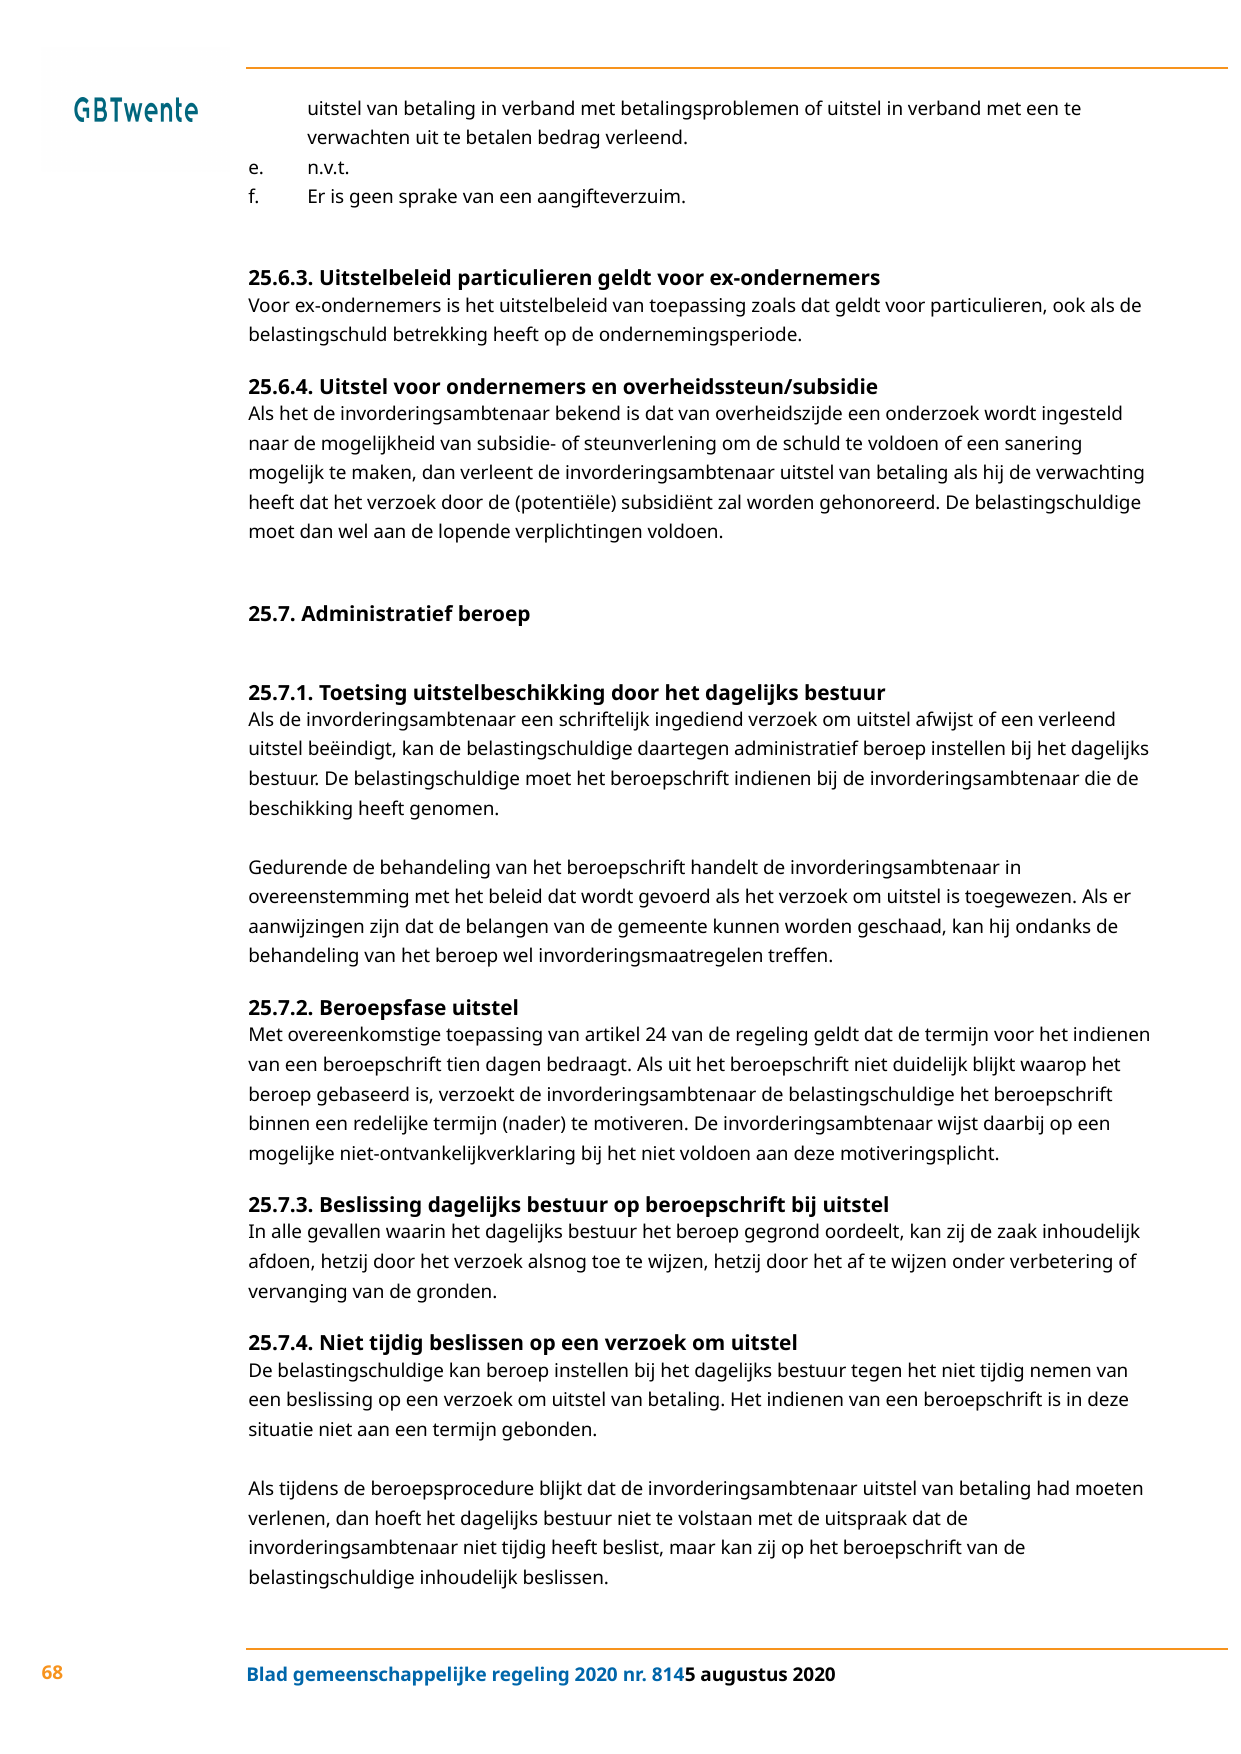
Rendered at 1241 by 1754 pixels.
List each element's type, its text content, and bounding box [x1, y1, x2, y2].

text Met overeenkomstige toepassing van artikel 24 van de regeling geldt dat de termijn voor het indienen van een beroepschrift tien dagen bedraagt. Als uit het beroepschrift niet duidelijk blijkt waarop het beroep gebaseerd is, verzoekt de invorderingsambtenaar de belastingschuldige het beroepschrift binnen een redelijke termijn (nader) te motiveren. De invorderingsambtenaar wijst daarbij op een mogelijke niet-ontvankelijkverklaring bij het niet voldoen aan deze motiveringsplicht. [248, 1022, 1152, 1166]
text 25.7.3. Beslissing dagelijks bestuur op beroepschrift bij uitstel [248, 1190, 1152, 1219]
text 25.7.4. Niet tijdig beslissen op een verzoek om uitstel [248, 1328, 1152, 1357]
text 25.6.4. Uitstel voor ondernemers en overheidssteun/subsidie [248, 372, 1152, 400]
text Als de invorderingsambtenaar een schriftelijk ingediend verzoek om uitstel afwijst of een verleend uitstel beëindigt, kan de belastingschuldige daartegen administratief beroep instellen bij het dagelijks bestuur. De belastingschuldige moet het beroepschrift indienen bij de invorderingsambtenaar die de beschikking heeft genomen. [248, 706, 1152, 821]
list n.v.t. [248, 154, 1152, 180]
picture [41, 47, 231, 172]
text Als het de invorderingsambtenaar bekend is dat van overheidszijde een onderzoek wordt ingesteld naar de mogelijkheid van subsidie- of steunverlening om de schuld te voldoen of een sanering mogelijk te maken, dan verleent de invorderingsambtenaar uitstel van betaling als hij de verwachting heeft dat het verzoek door de (potentiële) subsidiënt zal worden gehonoreerd. De belastingschuldige moet dan wel aan de lopende verplichtingen voldoen. [248, 400, 1152, 544]
text In alle gevallen waarin het dagelijks bestuur het beroep gegrond oordeelt, kan zij de zaak inhoudelijk afdoen, hetzij door het verzoek alsnog toe te wijzen, hetzij door het af te wijzen onder verbetering of vervanging van de gronden. [248, 1219, 1152, 1304]
text 25.7.2. Beroepsfase uitstel [248, 993, 1152, 1022]
text 25.7.1. Toetsing uitstelbeschikking door het dagelijks bestuur [248, 678, 1152, 706]
list uitstel van betaling in verband met betalingsproblemen of uitstel in verband met een te verwachten uit te betalen bedrag verleend. [248, 95, 1152, 150]
list Er is geen sprake van een aangifteverzuim. [248, 183, 1152, 209]
text Als tijdens de beroepsprocedure blijkt dat de invorderingsambtenaar uitstel van betaling had moeten verlenen, dan hoeft het dagelijks bestuur niet te volstaan met de uitspraak dat de invorderingsambtenaar niet tijdig heeft beslist, maar kan zij op het beroepschrift van de belastingschuldige inhoudelijk beslissen. [248, 1475, 1152, 1589]
text De belastingschuldige kan beroep instellen bij het dagelijks bestuur tegen het niet tijdig nemen van een beslissing op een verzoek om uitstel van betaling. Het indienen van een beroepschrift is in deze situatie niet aan een termijn gebonden. [248, 1357, 1152, 1442]
text Voor ex-ondernemers is het uitstelbeleid van toepassing zoals dat geldt voor particulieren, ook als de belastingschuld betrekking heeft op de ondernemingsperiode. [248, 292, 1152, 347]
text 25.6.3. Uitstelbeleid particulieren geldt voor ex-ondernemers [248, 263, 1152, 292]
text Gedurende de behandeling van het beroepschrift handelt de invorderingsambtenaar in overeenstemming met het beleid dat wordt gevoerd als het verzoek om uitstel is toegewezen. Als er aanwijzingen zijn dat de belangen van de gemeente kunnen worden geschaad, kan hij ondanks de behandeling van het beroep wel invorderingsmaatregelen treffen. [248, 854, 1152, 968]
text 25.7. Administratief beroep [248, 599, 1152, 627]
